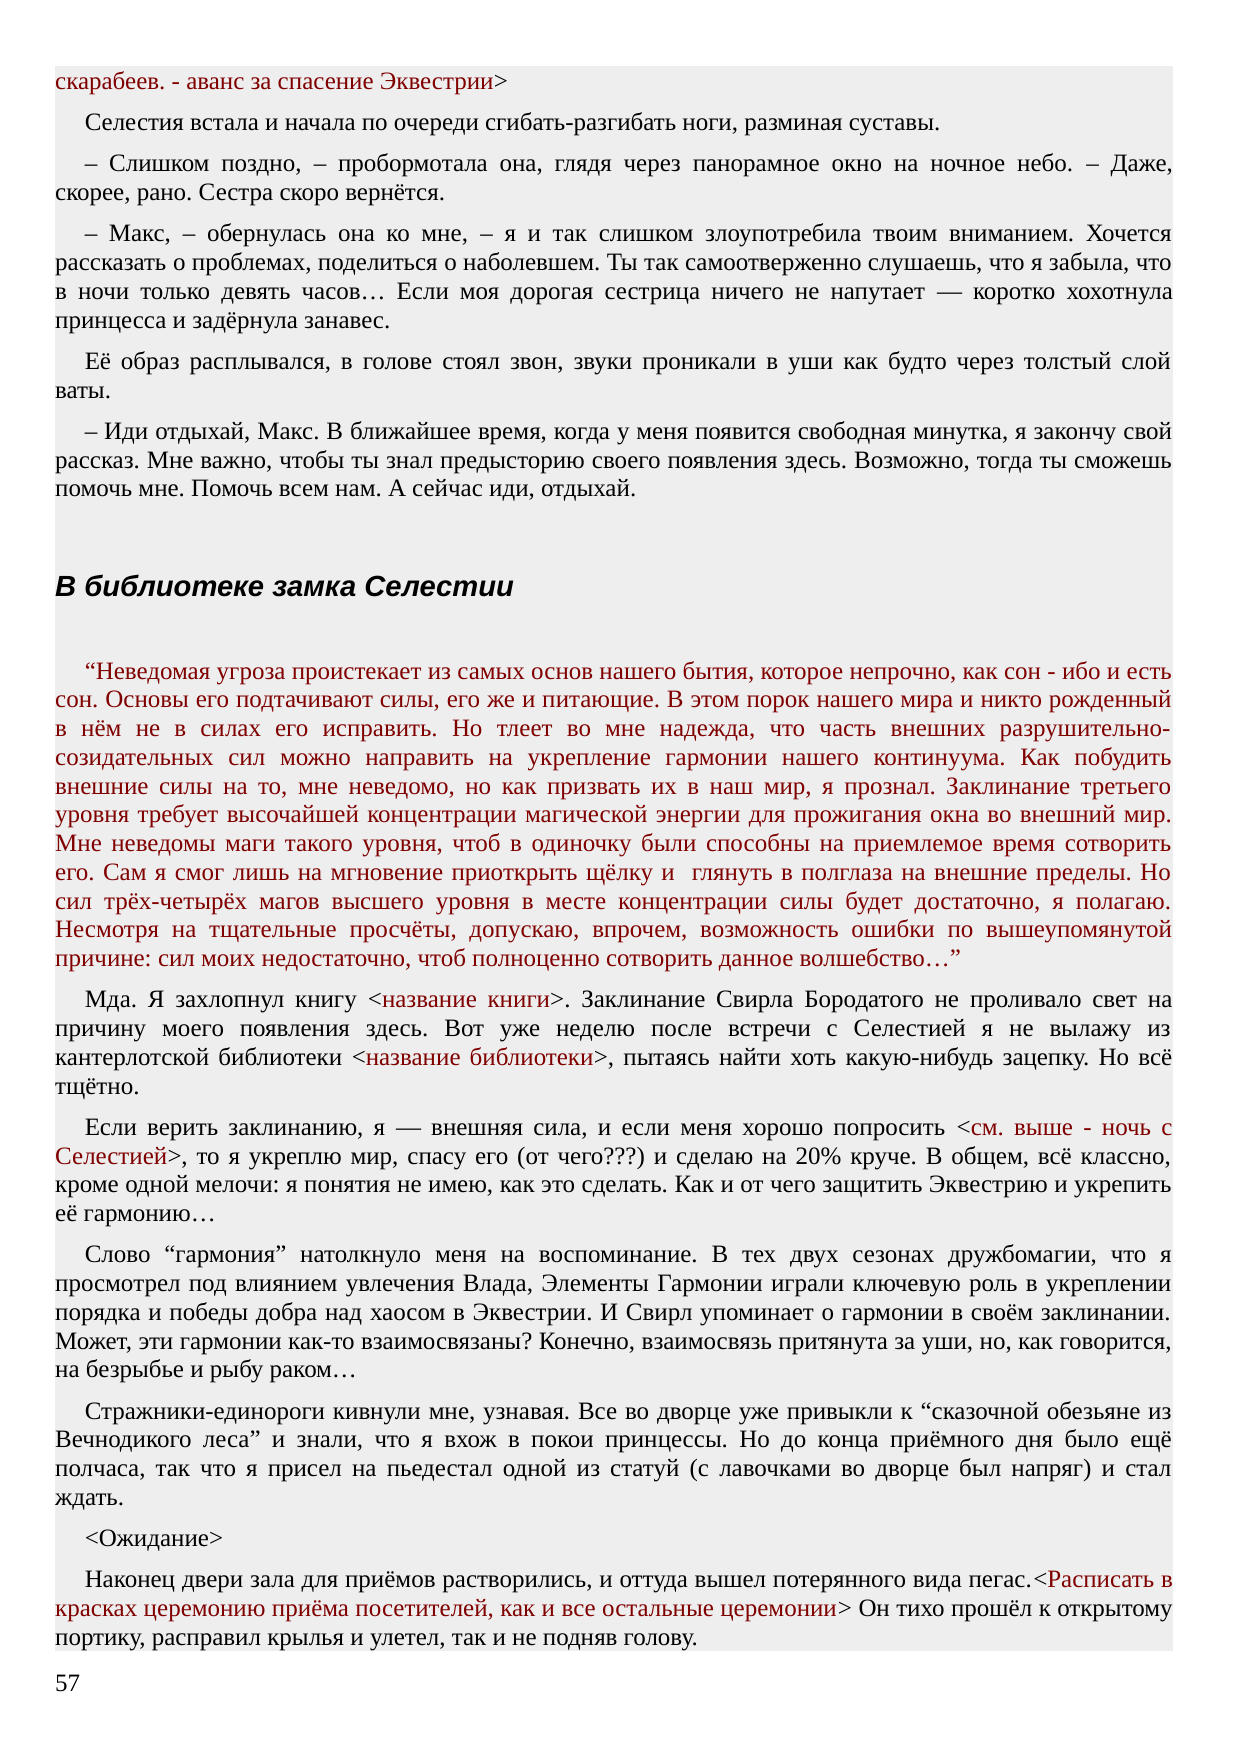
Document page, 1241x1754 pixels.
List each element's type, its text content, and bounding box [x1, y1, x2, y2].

text “Неведомая угроза проистекает из самых основ нашего бытия, которое непрочно, как сон - ибо и есть сон. Основы его подтачивают силы, его же и питающие. В этом порок нашего мира и никто рожденный в нём не в силах его исправить. Но тлеет во мне надежда, что часть внешних разрушительно-созидательных сил можно направить на укрепление гармонии нашего континуума. Как побудить внешние силы на то, мне неведомо, но как призвать их в наш мир, я прознал. Заклинание третьего уровня требует высочайшей концентрации магической энергии для прожигания окна во внешний мир. Мне неведомы маги такого уровня, чтоб в одиночку были способны на приемлемое время сотворить его. Сам я смог лишь на мгновение приоткрыть щёлку и глянуть в полглаза на внешние пределы. Но сил трёх-четырёх магов высшего уровня в месте концентрации силы будет достаточно, я полагаю. Несмотря на тщательные просчёты, допускаю, впрочем, возможность ошибки по вышеупомянутой причине: сил моих недостаточно, чтоб полноценно сотворить данное волшебство…” [55, 656, 1173, 972]
text – Макс, – обернулась она ко мне, – я и так слишком злоупотребила твоим вниманием. Хочется рассказать о проблемах, поделиться о наболевшем. Ты так самоотверженно слушаешь, что я забыла, что в ночи только девять часов… Если моя дорогая сестрица ничего не напутает — коротко хохотнула принцесса и задёрнула занавес. [55, 218, 1173, 333]
text Её образ расплывался, в голове стоял звон, звуки проникали в уши как будто через толстый слой ваты. [55, 346, 1173, 403]
text – Иди отдыхай, Макс. В ближайшее время, когда у меня появится свободная минутка, я закончу свой рассказ. Мне важно, чтобы ты знал предысторию своего появления здесь. Возможно, тогда ты сможешь помочь мне. Помочь всем нам. А сейчас иди, отдыхай. [55, 416, 1173, 502]
text Селестия встала и начала по очереди сгибать-разгибать ноги, разминая суставы. [55, 107, 1173, 136]
text Если верить заклинанию, я — внешняя сила, и если меня хорошо попросить <см. выше - ночь с Селестией>, то я укреплю мир, спасу его (от чего???) и сделаю на 20% круче. В общем, всё классно, кроме одной мелочи: я понятия не имею, как это сделать. Как и от чего защитить Эквестрию и укрепить её гармонию… [55, 1112, 1173, 1227]
text Стражники-единороги кивнули мне, узнавая. Все во дворце уже привыкли к “сказочной обезьяне из Вечнодикого леса” и знали, что я вхож в покои принцессы. Но до конца приёмного дня было ещё полчаса, так что я присел на пьедестал одной из статуй (с лавочками во дворце был напряг) и стал ждать. [55, 1396, 1173, 1511]
text <Ожидание> [55, 1523, 1173, 1552]
text скарабеев. - аванс за спасение Эквестрии> [55, 66, 1173, 95]
text Слово “гармония” натолкнуло меня на воспоминание. В тех двух сезонах дружбомагии, что я просмотрел под влиянием увлечения Влада, Элементы Гармонии играли ключевую роль в укреплении порядка и победы добра над хаосом в Эквестрии. И Свирл упоминает о гармонии в своём заклинании. Может, эти гармонии как-то взаимосвязаны? Конечно, взаимосвязь притянута за уши, но, как говорится, на безрыбье и рыбу раком… [55, 1239, 1173, 1383]
text Наконец двери зала для приёмов растворились, и оттуда вышел потерянного вида пегас.<Расписать в красках церемонию приёма посетителей, как и все остальные церемонии> Он тихо прошёл к открытому портику, расправил крылья и улетел, так и не подняв голову. [55, 1564, 1173, 1651]
text Мда. Я захлопнул книгу <название книги>. Заклинание Свирла Бородатого не проливало свет на причину моего появления здесь. Вот уже неделю после встречи с Селестией я не вылажу из кантерлотской библиотеки <название библиотеки>, пытаясь найти хоть какую-нибудь зацепку. Но всё тщётно. [55, 984, 1173, 1099]
text – Слишком поздно, – пробормотала она, глядя через панорамное окно на ночное небо. – Даже, скорее, рано. Сестра скоро вернётся. [55, 148, 1173, 206]
subtitle В библиотеке замка Селестии [55, 568, 1173, 602]
